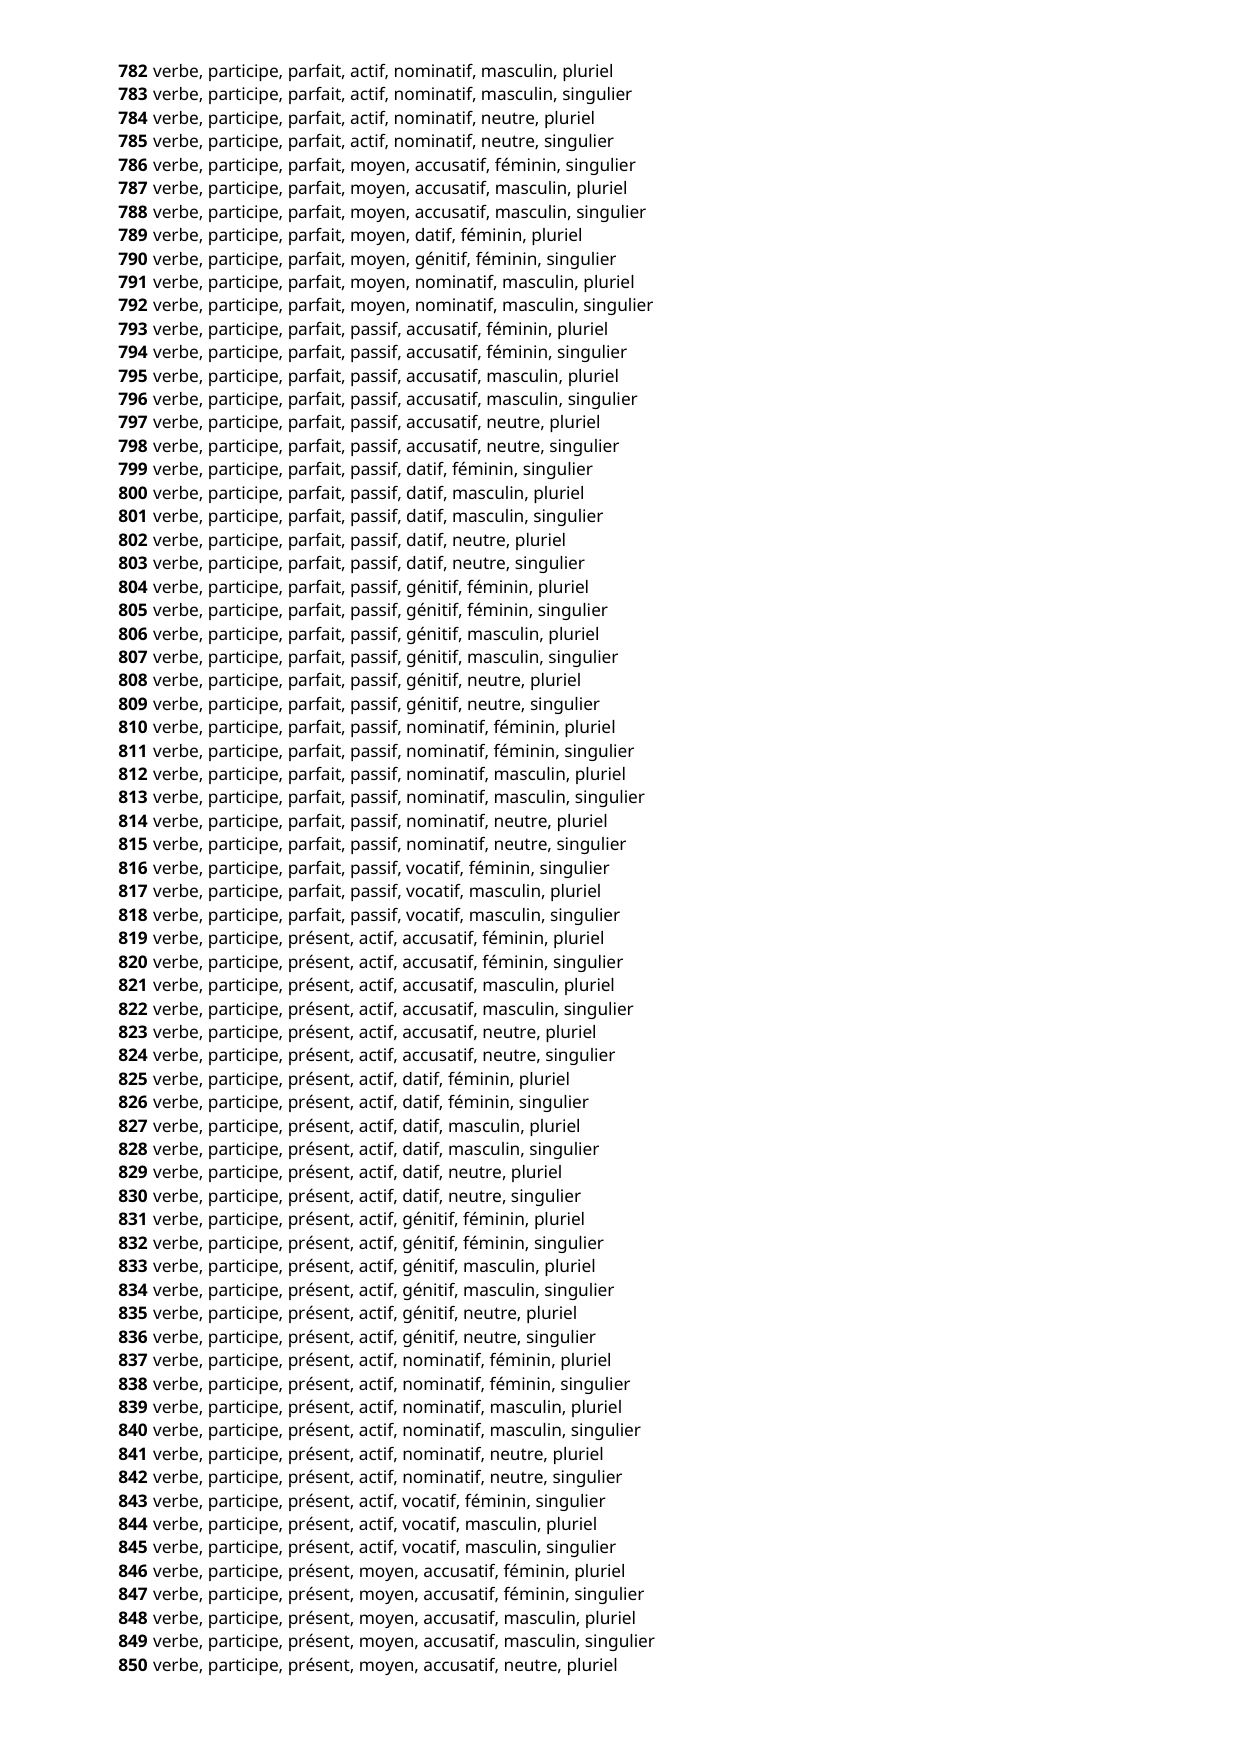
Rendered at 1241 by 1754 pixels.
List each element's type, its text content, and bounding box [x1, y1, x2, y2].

table_cell verbe, participe, parfait, passif, datif, neutre, pluriel [153, 528, 1240, 551]
table_cell 836 [118, 1325, 153, 1348]
table_cell verbe, participe, présent, actif, vocatif, masculin, singulier [153, 1536, 1240, 1559]
table_cell 795 [118, 364, 153, 387]
table_cell 797 [118, 411, 153, 434]
table_cell 824 [118, 1044, 153, 1067]
table_cell 804 [118, 575, 153, 598]
table_cell verbe, participe, parfait, passif, génitif, féminin, pluriel [153, 575, 1240, 598]
table_cell verbe, participe, présent, actif, accusatif, neutre, pluriel [153, 1020, 1240, 1043]
table_cell verbe, participe, parfait, moyen, accusatif, masculin, singulier [153, 200, 1240, 223]
table_cell 805 [118, 598, 153, 622]
table_cell 807 [118, 645, 153, 668]
table_cell verbe, participe, parfait, passif, datif, neutre, singulier [153, 551, 1240, 575]
table_cell verbe, participe, parfait, passif, génitif, neutre, pluriel [153, 669, 1240, 692]
table_cell 850 [118, 1653, 153, 1676]
table_cell verbe, participe, présent, actif, nominatif, masculin, pluriel [153, 1395, 1240, 1418]
table_cell 806 [118, 622, 153, 645]
table_cell 831 [118, 1208, 153, 1231]
table_cell verbe, participe, parfait, passif, nominatif, féminin, pluriel [153, 715, 1240, 739]
table_cell 821 [118, 973, 153, 997]
table_cell verbe, participe, parfait, moyen, datif, féminin, pluriel [153, 223, 1240, 247]
table_cell 827 [118, 1114, 153, 1137]
table_cell verbe, participe, présent, actif, nominatif, neutre, pluriel [153, 1442, 1240, 1465]
table_cell verbe, participe, parfait, moyen, accusatif, masculin, pluriel [153, 176, 1240, 200]
table_cell verbe, participe, présent, actif, accusatif, masculin, singulier [153, 997, 1240, 1020]
table_cell verbe, participe, présent, moyen, accusatif, masculin, pluriel [153, 1606, 1240, 1629]
table_cell 791 [118, 270, 153, 293]
table_cell 844 [118, 1512, 153, 1536]
table_cell verbe, participe, parfait, passif, datif, féminin, singulier [153, 458, 1240, 481]
table_cell 843 [118, 1489, 153, 1512]
table_cell verbe, participe, parfait, passif, vocatif, féminin, singulier [153, 856, 1240, 879]
table_cell verbe, participe, parfait, passif, génitif, neutre, singulier [153, 692, 1240, 715]
table_cell 846 [118, 1559, 153, 1582]
table_cell 792 [118, 294, 153, 317]
table_cell 801 [118, 504, 153, 528]
table_cell 811 [118, 739, 153, 762]
table_cell verbe, participe, présent, moyen, accusatif, neutre, pluriel [153, 1653, 1240, 1676]
table_cell verbe, participe, parfait, passif, accusatif, neutre, pluriel [153, 411, 1240, 434]
table_cell verbe, participe, présent, actif, génitif, masculin, pluriel [153, 1254, 1240, 1278]
table_cell verbe, participe, parfait, moyen, accusatif, féminin, singulier [153, 153, 1240, 176]
table_cell verbe, participe, parfait, passif, accusatif, féminin, singulier [153, 340, 1240, 364]
table_cell 803 [118, 551, 153, 575]
table_cell 832 [118, 1231, 153, 1254]
table_cell verbe, participe, parfait, passif, nominatif, neutre, pluriel [153, 809, 1240, 832]
table_cell verbe, participe, parfait, passif, nominatif, féminin, singulier [153, 739, 1240, 762]
table_cell verbe, participe, parfait, passif, génitif, masculin, singulier [153, 645, 1240, 668]
table_cell verbe, participe, présent, moyen, accusatif, féminin, singulier [153, 1583, 1240, 1606]
table_cell verbe, participe, présent, actif, génitif, masculin, singulier [153, 1278, 1240, 1301]
table_cell verbe, participe, présent, actif, datif, masculin, pluriel [153, 1114, 1240, 1137]
table_cell verbe, participe, parfait, actif, nominatif, neutre, pluriel [153, 106, 1240, 129]
table_cell verbe, participe, présent, actif, datif, féminin, singulier [153, 1090, 1240, 1114]
table_cell 817 [118, 879, 153, 903]
table_cell 834 [118, 1278, 153, 1301]
table_cell verbe, participe, parfait, passif, accusatif, féminin, pluriel [153, 317, 1240, 340]
table_cell 833 [118, 1254, 153, 1278]
table_cell verbe, participe, parfait, moyen, nominatif, masculin, singulier [153, 294, 1240, 317]
table_cell 820 [118, 950, 153, 973]
table_cell verbe, participe, parfait, passif, accusatif, neutre, singulier [153, 434, 1240, 457]
table_cell 815 [118, 833, 153, 856]
table_cell 809 [118, 692, 153, 715]
table_cell verbe, participe, parfait, passif, datif, masculin, singulier [153, 504, 1240, 528]
table_cell 794 [118, 340, 153, 364]
table_cell verbe, participe, présent, actif, datif, féminin, pluriel [153, 1067, 1240, 1090]
table_cell verbe, participe, présent, actif, nominatif, masculin, singulier [153, 1419, 1240, 1442]
table_cell verbe, participe, présent, actif, nominatif, féminin, singulier [153, 1372, 1240, 1395]
table_cell 789 [118, 223, 153, 247]
table_cell 808 [118, 669, 153, 692]
table_cell verbe, participe, parfait, passif, nominatif, masculin, pluriel [153, 762, 1240, 786]
table_cell 783 [118, 83, 153, 106]
table_cell 826 [118, 1090, 153, 1114]
table_cell 790 [118, 247, 153, 270]
table_cell verbe, participe, parfait, passif, génitif, masculin, pluriel [153, 622, 1240, 645]
table_cell 800 [118, 481, 153, 504]
table_cell verbe, participe, parfait, actif, nominatif, masculin, singulier [153, 83, 1240, 106]
table_cell 829 [118, 1161, 153, 1184]
table_cell verbe, participe, parfait, moyen, nominatif, masculin, pluriel [153, 270, 1240, 293]
table_cell 835 [118, 1301, 153, 1325]
table_cell 825 [118, 1067, 153, 1090]
table_cell 845 [118, 1536, 153, 1559]
table_cell 818 [118, 903, 153, 926]
table_cell verbe, participe, présent, actif, datif, neutre, singulier [153, 1184, 1240, 1207]
table_cell verbe, participe, parfait, passif, nominatif, neutre, singulier [153, 833, 1240, 856]
table_cell verbe, participe, présent, actif, accusatif, féminin, pluriel [153, 926, 1240, 950]
table_cell 848 [118, 1606, 153, 1629]
table_cell 819 [118, 926, 153, 950]
table_cell verbe, participe, présent, actif, accusatif, neutre, singulier [153, 1044, 1240, 1067]
table_cell verbe, participe, présent, actif, accusatif, féminin, singulier [153, 950, 1240, 973]
table_cell 786 [118, 153, 153, 176]
table_cell 782 [118, 59, 153, 82]
table_cell 813 [118, 786, 153, 809]
table_cell 812 [118, 762, 153, 786]
table_cell verbe, participe, présent, actif, génitif, féminin, singulier [153, 1231, 1240, 1254]
table_cell verbe, participe, parfait, passif, datif, masculin, pluriel [153, 481, 1240, 504]
table_cell verbe, participe, présent, actif, vocatif, masculin, pluriel [153, 1512, 1240, 1536]
table_cell 816 [118, 856, 153, 879]
table_cell 785 [118, 129, 153, 153]
table_cell verbe, participe, présent, moyen, accusatif, féminin, pluriel [153, 1559, 1240, 1582]
table_cell verbe, participe, présent, actif, accusatif, masculin, pluriel [153, 973, 1240, 997]
table_cell 837 [118, 1348, 153, 1372]
table_cell 849 [118, 1629, 153, 1653]
table_cell 802 [118, 528, 153, 551]
table_cell verbe, participe, présent, actif, datif, masculin, singulier [153, 1137, 1240, 1161]
table_cell 847 [118, 1583, 153, 1606]
table_cell verbe, participe, parfait, passif, accusatif, masculin, singulier [153, 387, 1240, 411]
table_cell verbe, participe, parfait, moyen, génitif, féminin, singulier [153, 247, 1240, 270]
table_cell verbe, participe, parfait, passif, accusatif, masculin, pluriel [153, 364, 1240, 387]
table_cell verbe, participe, parfait, passif, vocatif, masculin, singulier [153, 903, 1240, 926]
table_cell verbe, participe, présent, actif, nominatif, féminin, pluriel [153, 1348, 1240, 1372]
table_cell 793 [118, 317, 153, 340]
table_cell 814 [118, 809, 153, 832]
table_cell verbe, participe, parfait, passif, nominatif, masculin, singulier [153, 786, 1240, 809]
table_cell 788 [118, 200, 153, 223]
table_cell 823 [118, 1020, 153, 1043]
table_cell 841 [118, 1442, 153, 1465]
table_cell 842 [118, 1465, 153, 1489]
table_cell verbe, participe, parfait, passif, vocatif, masculin, pluriel [153, 879, 1240, 903]
table_cell 799 [118, 458, 153, 481]
table_cell verbe, participe, présent, actif, datif, neutre, pluriel [153, 1161, 1240, 1184]
table_cell verbe, participe, présent, actif, génitif, féminin, pluriel [153, 1208, 1240, 1231]
table_cell 796 [118, 387, 153, 411]
table_cell 839 [118, 1395, 153, 1418]
table_cell 822 [118, 997, 153, 1020]
table_cell verbe, participe, présent, actif, vocatif, féminin, singulier [153, 1489, 1240, 1512]
table_cell verbe, participe, présent, moyen, accusatif, masculin, singulier [153, 1629, 1240, 1653]
table_cell verbe, participe, parfait, actif, nominatif, neutre, singulier [153, 129, 1240, 153]
table_cell verbe, participe, parfait, passif, génitif, féminin, singulier [153, 598, 1240, 622]
table_cell verbe, participe, parfait, actif, nominatif, masculin, pluriel [153, 59, 1240, 82]
table_cell verbe, participe, présent, actif, génitif, neutre, singulier [153, 1325, 1240, 1348]
table_cell 838 [118, 1372, 153, 1395]
table_cell 830 [118, 1184, 153, 1207]
table_cell 787 [118, 176, 153, 200]
table_cell 828 [118, 1137, 153, 1161]
table_cell verbe, participe, présent, actif, génitif, neutre, pluriel [153, 1301, 1240, 1325]
table_cell 784 [118, 106, 153, 129]
table_cell 840 [118, 1419, 153, 1442]
table_cell 798 [118, 434, 153, 457]
table_cell verbe, participe, présent, actif, nominatif, neutre, singulier [153, 1465, 1240, 1489]
table_cell 810 [118, 715, 153, 739]
